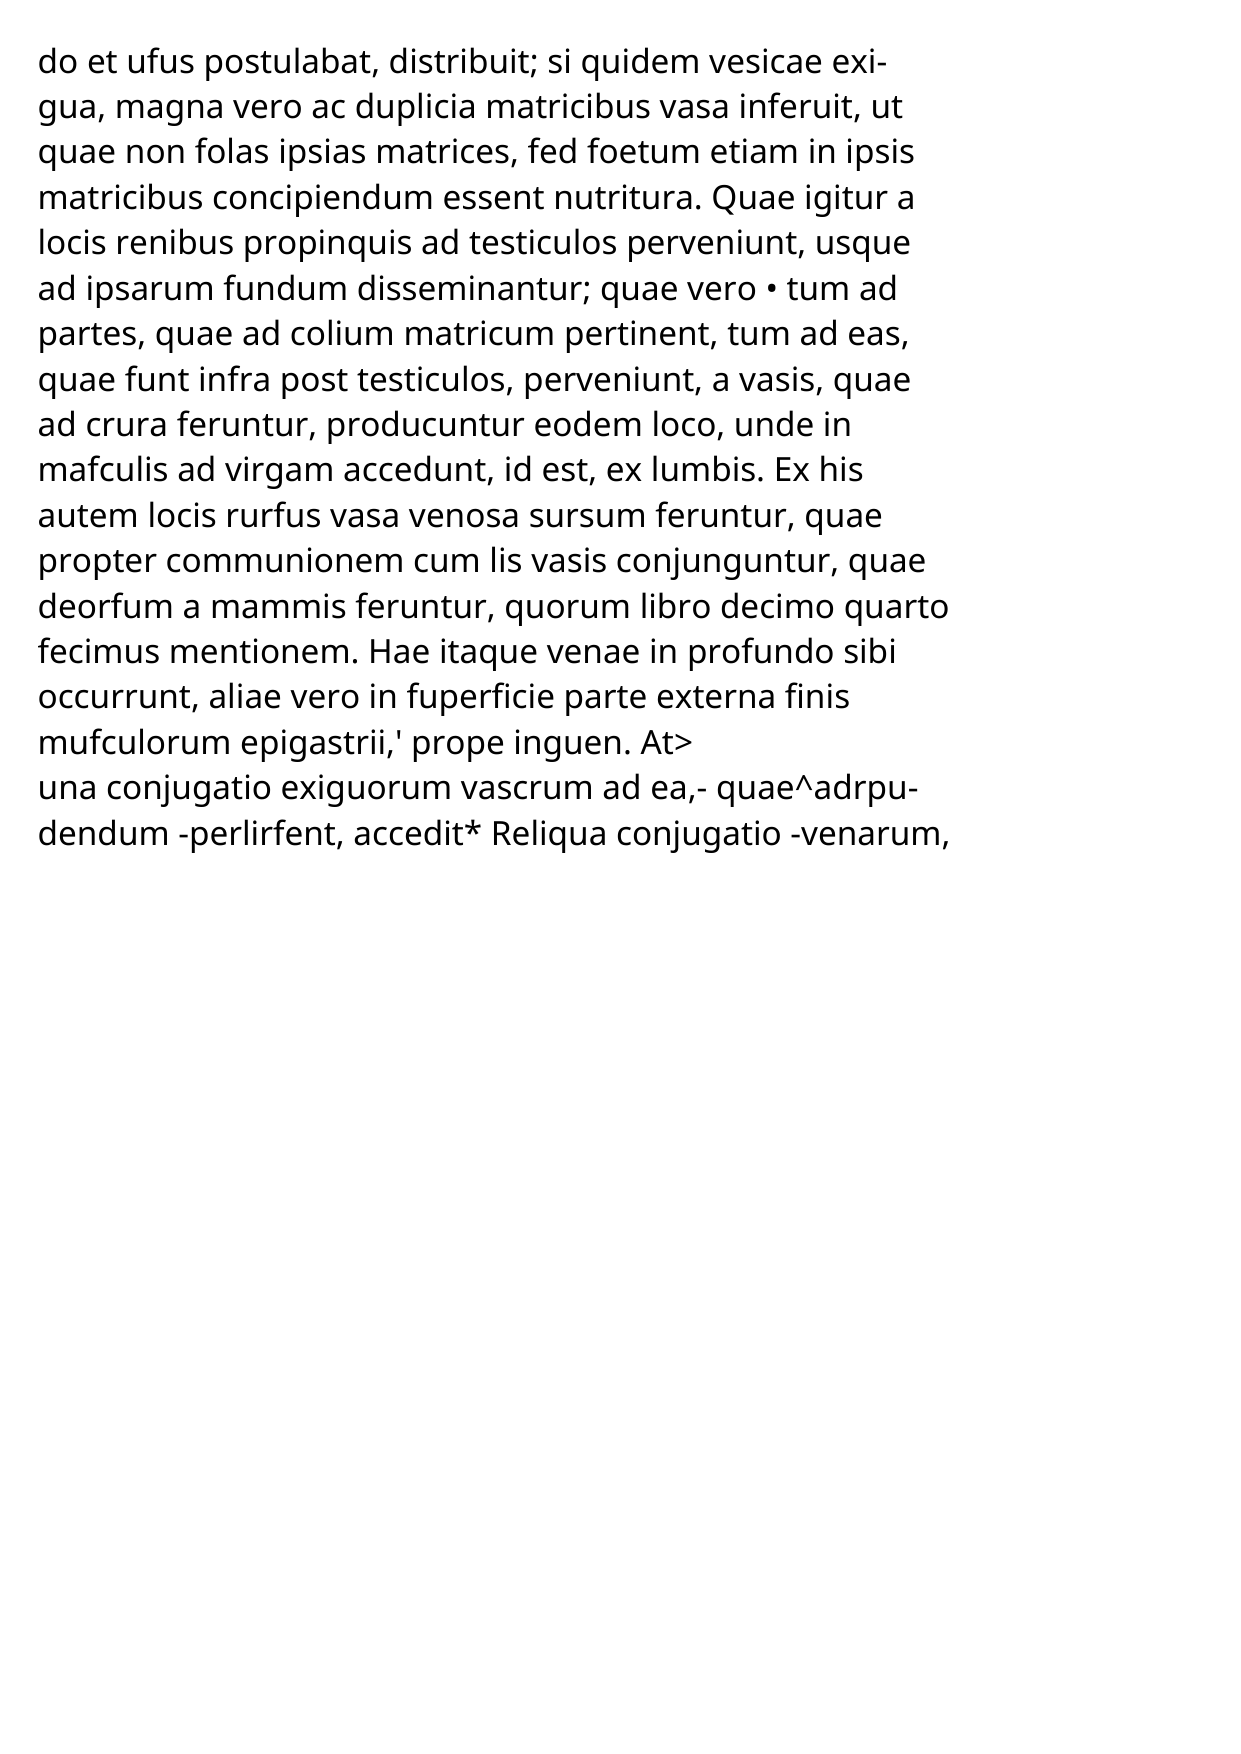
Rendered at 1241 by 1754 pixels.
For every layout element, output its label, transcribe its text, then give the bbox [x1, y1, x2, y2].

text do et ufus postulabat, distribuit; si quidem vesicae exi- gua, magna vero ac duplicia matricibus vasa inferuit, ut quae non folas ipsias matrices, fed foetum etiam in ipsis matricibus concipiendum essent nutritura. Quae igitur a locis renibus propinquis ad testiculos perveniunt, usque ad ipsarum fundum disseminantur; quae vero • tum ad partes, quae ad colium matricum pertinent, tum ad eas, quae funt infra post testiculos, perveniunt, a vasis, quae ad crura feruntur, producuntur eodem loco, unde in mafculis ad virgam accedunt, id est, ex lumbis. Ex his autem locis rurfus vasa venosa sursum feruntur, quae propter communionem cum lis vasis conjunguntur, quae deorfum a mammis feruntur, quorum libro decimo quarto fecimus mentionem. Hae itaque venae in profundo sibi occurrunt, aliae vero in fuperficie parte externa finis mufculorum epigastrii,' prope inguen. At> [37, 37, 1203, 764]
text una conjugatio exiguorum vascrum ad ea,- quae^adrpu- dendum -perlirfent, accedit* Reliqua conjugatio -venarum, [37, 764, 1203, 855]
